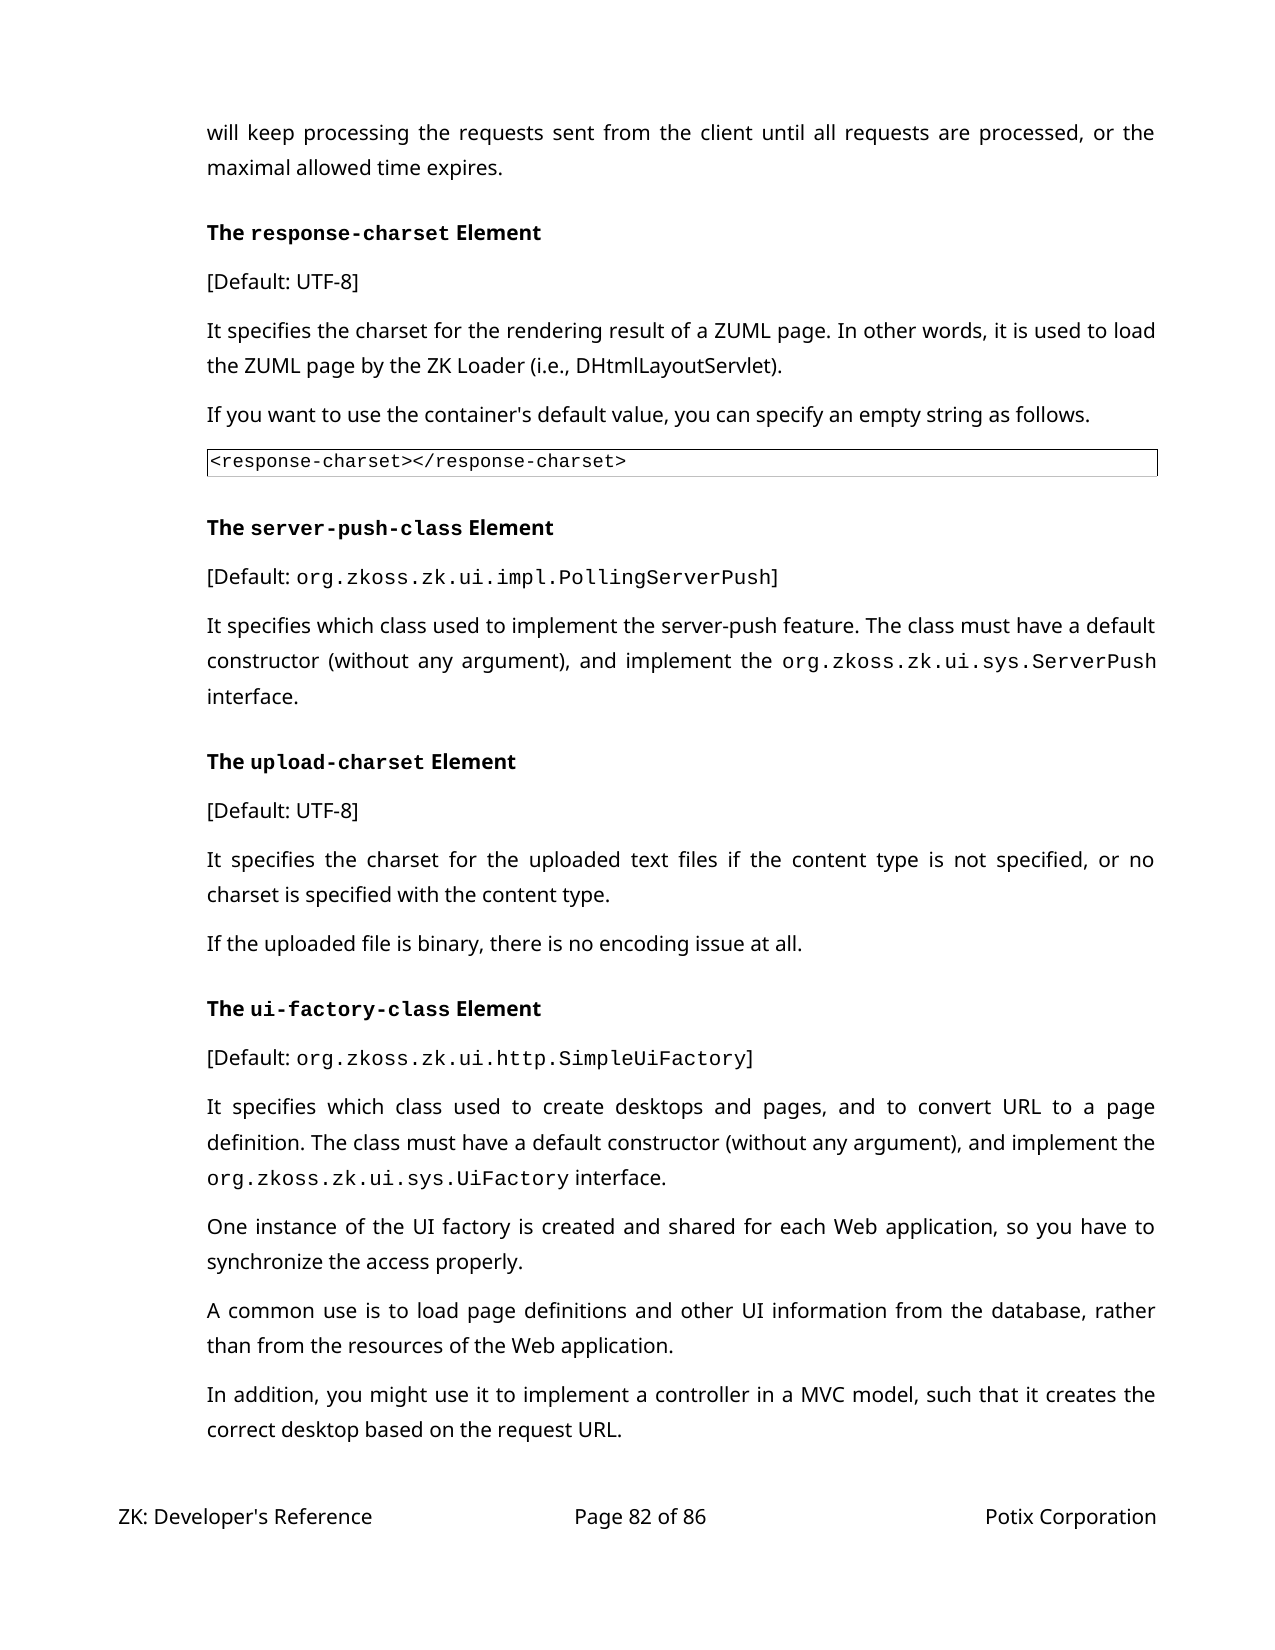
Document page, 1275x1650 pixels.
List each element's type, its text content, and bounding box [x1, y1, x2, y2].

text [Default: org.zkoss.zk.ui.impl.PollingServerPush] [207, 562, 1157, 591]
text If you want to use the container's default value, you can specify an empty string as follows. [207, 400, 1157, 428]
text [Default: UTF-8] [207, 267, 1157, 296]
text [Default: UTF-8] [207, 796, 1157, 824]
subtitle The ui-factory-class Element [207, 994, 1157, 1023]
text will keep processing the requests sent from the client until all requests are processed, or the maximal allowed time expires. [207, 118, 1157, 182]
text In addition, you might use it to implement a controller in a MVC model, such that it creates the correct desktop based on the request URL. [207, 1380, 1157, 1443]
text A common use is to load page definitions and other UI information from the database, rather than from the resources of the Web application. [207, 1296, 1157, 1359]
text One instance of the UI factory is created and shared for each Web application, so you have to synchronize the access properly. [207, 1212, 1157, 1275]
subtitle The server-push-class Element [207, 513, 1157, 542]
text It specifies the charset for the rendering result of a ZUML page. In other words, it is used to load the ZUML page by the ZK Loader (i.e., DHtmlLayoutServlet). [207, 316, 1157, 380]
text If the uploaded file is binary, there is no encoding issue at all. [207, 929, 1157, 957]
subtitle The upload-charset Element [207, 747, 1157, 776]
subtitle The response-charset Element [207, 218, 1157, 247]
text It specifies which class used to create desktops and pages, and to convert URL to a page definition. The class must have a default constructor (without any argument), and implement the org.zkoss.zk.ui.sys.UiFactory interface. [207, 1092, 1157, 1191]
text <response-charset></response-charset> [208, 450, 1157, 476]
text It specifies which class used to implement the server-push feature. The class must have a default constructor (without any argument), and implement the org.zkoss.zk.ui.sys.ServerPush interface. [207, 611, 1157, 710]
text It specifies the charset for the uploaded text files if the content type is not specified, or no charset is specified with the content type. [207, 845, 1157, 908]
text [Default: org.zkoss.zk.ui.http.SimpleUiFactory] [207, 1043, 1157, 1072]
